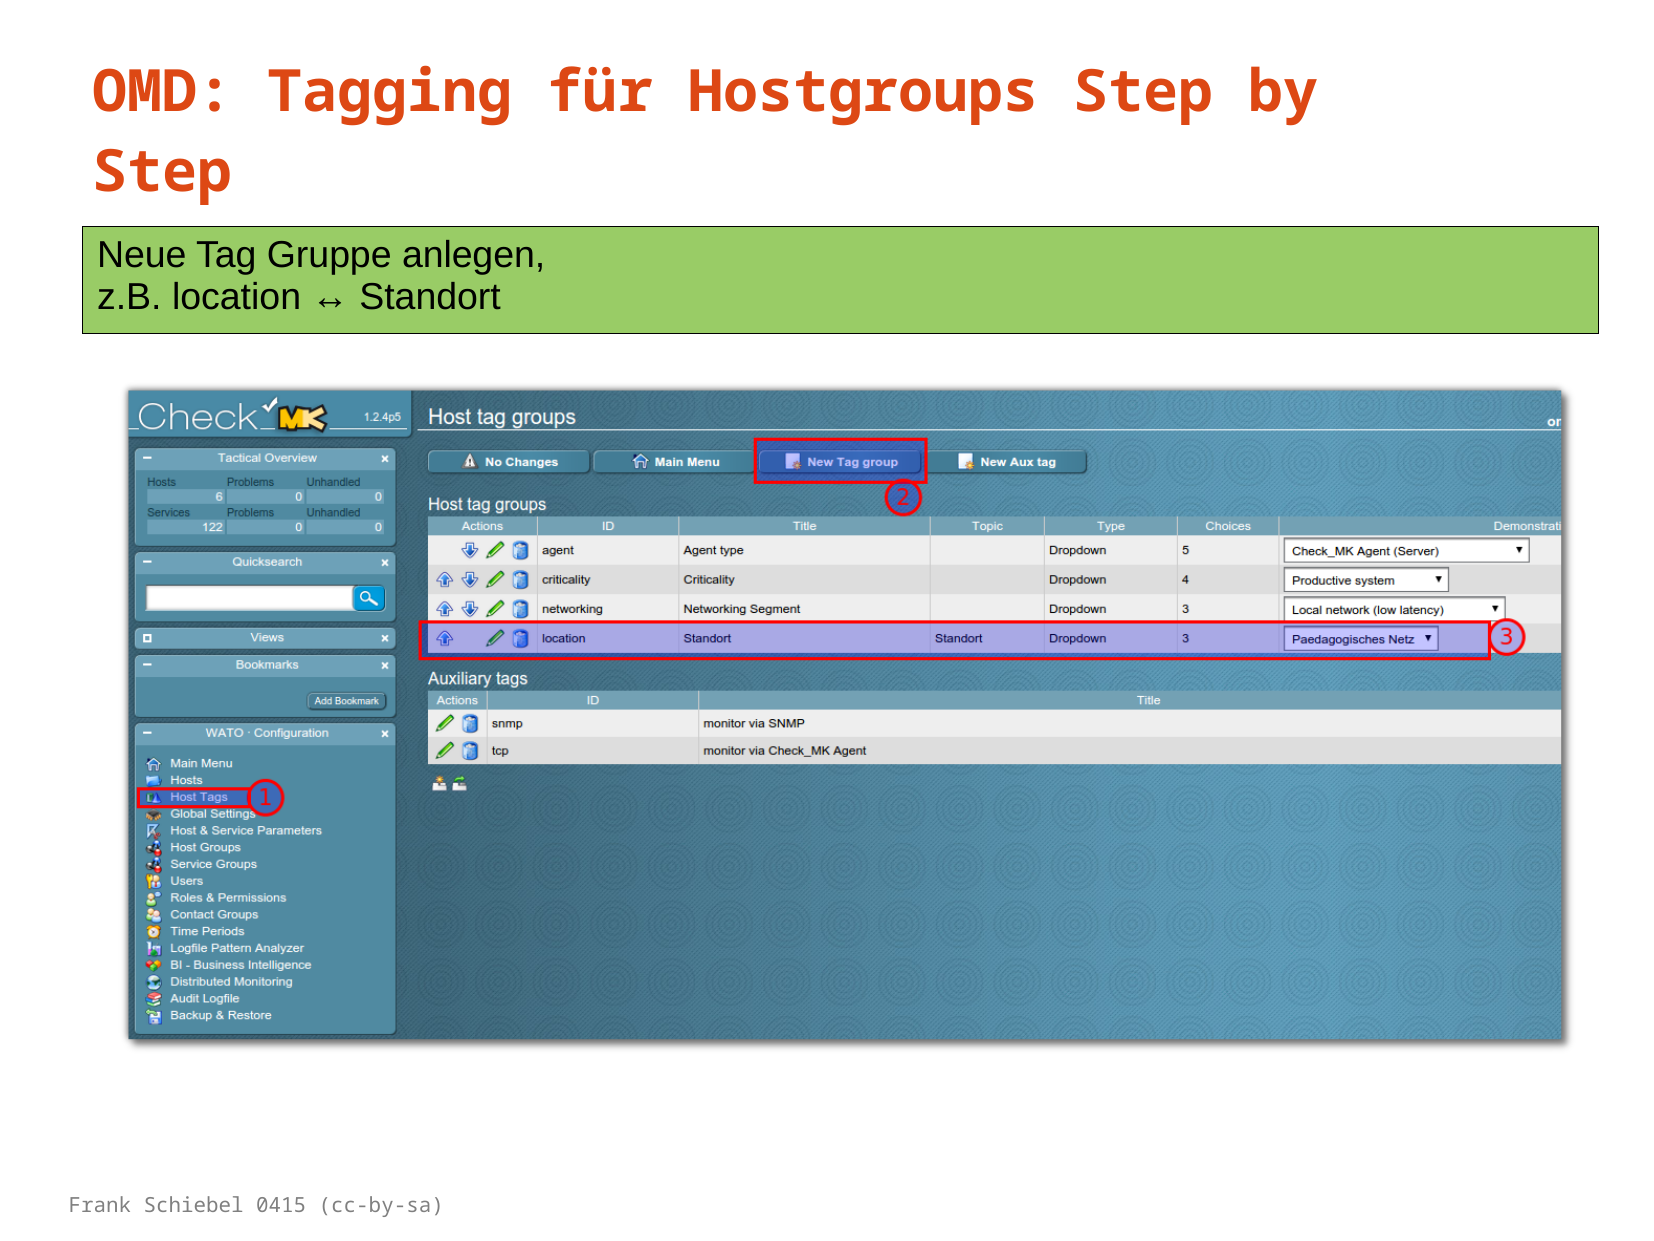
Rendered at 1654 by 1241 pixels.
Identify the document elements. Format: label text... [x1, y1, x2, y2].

picture [118, 380, 1578, 1056]
text_box OMD: Tagging für Hostgroups Step by Step [78, 42, 1449, 117]
text_box Neue Tag Gruppe anlegen, z.B. location ↔ Standort [82, 226, 1599, 334]
